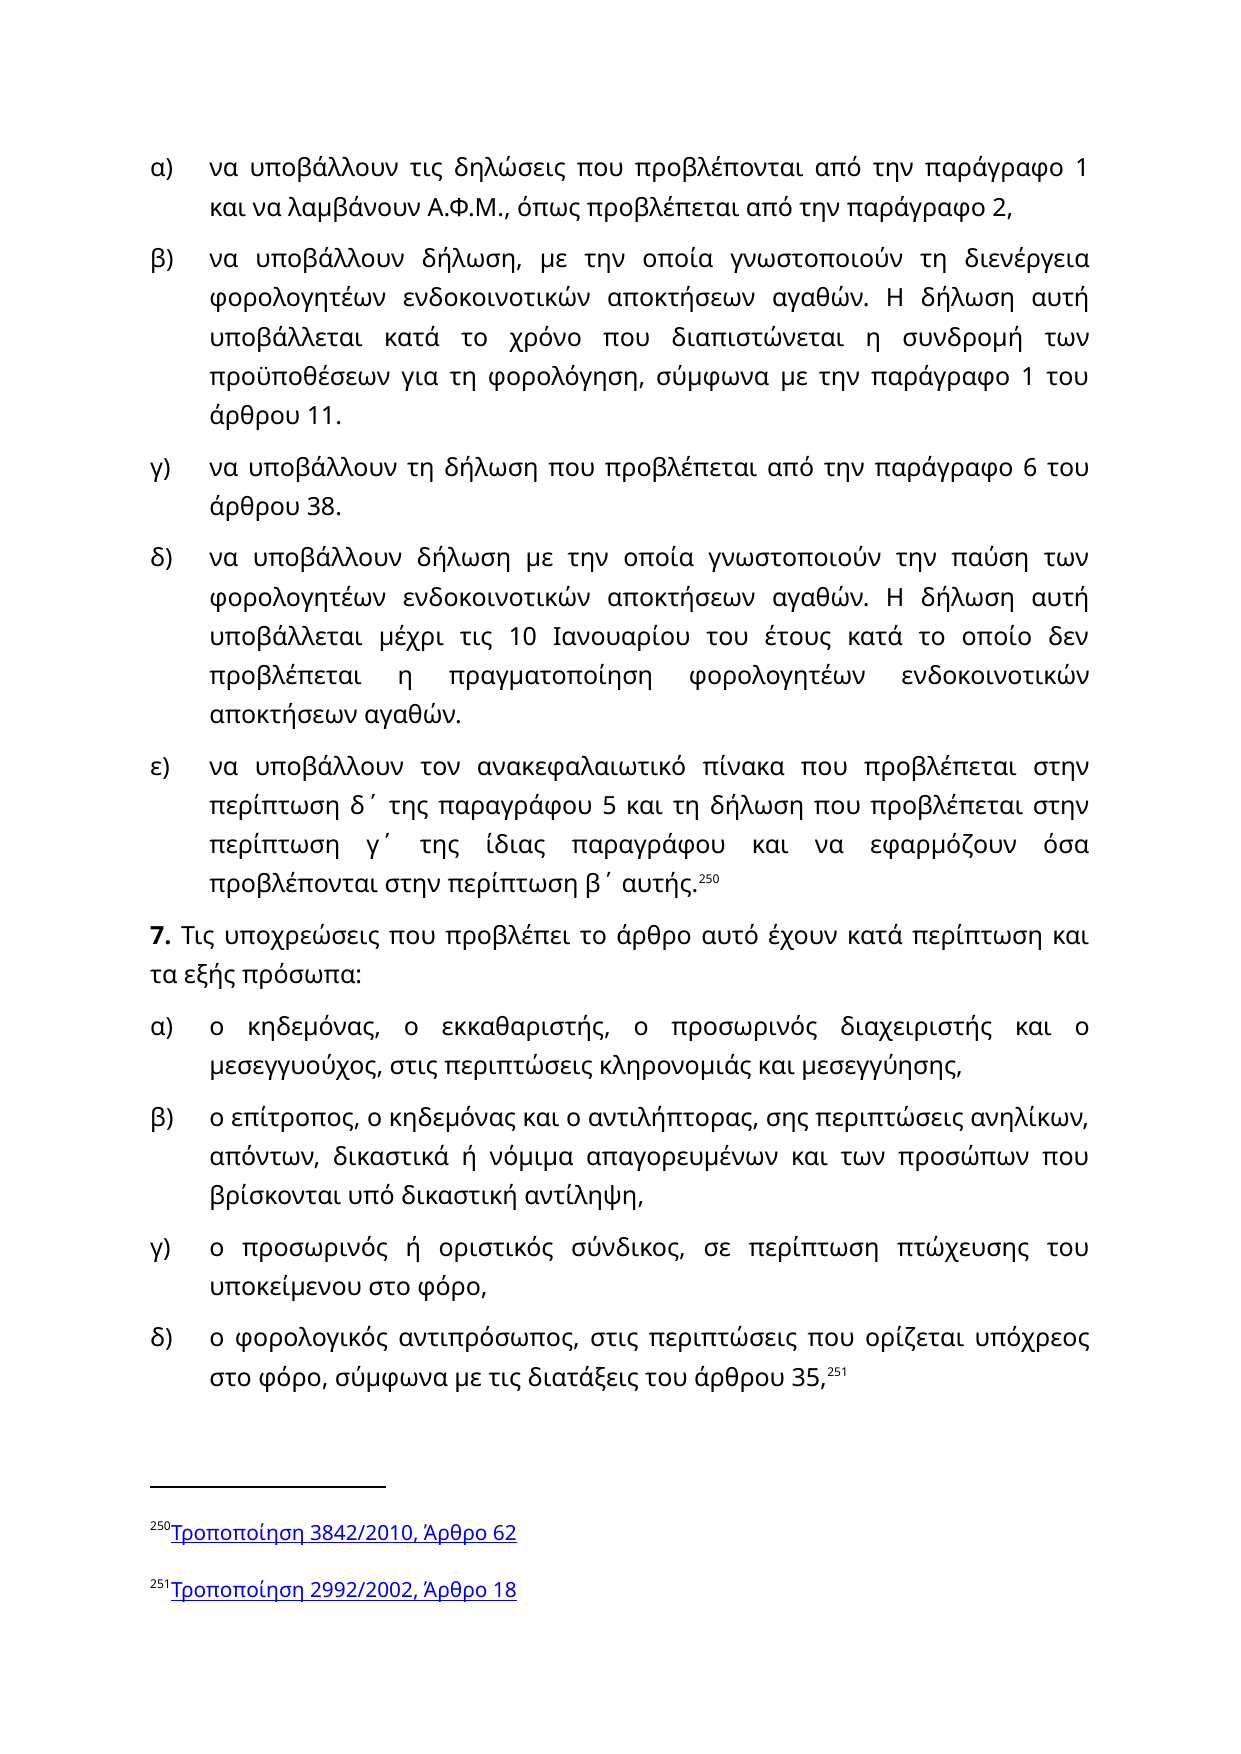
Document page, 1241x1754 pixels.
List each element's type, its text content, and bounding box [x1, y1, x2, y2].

list α) ο κηδεμόνας, ο εκκαθαριστής, ο προσωρινός διαχειριστής και ο μεσεγγυούχος, στις περιπτώσεις κληρονομιάς και μεσεγγύησης, [150, 1008, 1090, 1082]
list γ) να υποβάλλουν τη δήλωση που προβλέπεται από την παράγραφο 6 του άρθρου 38. [150, 449, 1090, 522]
list β) ο επίτροπος, ο κηδεμόνας και ο αντιλήπτορας, σης περιπτώσεις ανηλίκων, απόντων, δικαστικά ή νόμιμα απαγορευμένων και των προσώπων που βρίσκονται υπό δικαστική αντίληψη, [150, 1099, 1090, 1212]
list β) να υποβάλλουν δήλωση, με την οποία γνωστοποιούν τη διενέργεια φορολογητέων ενδοκοινοτικών αποκτήσεων αγαθών. Η δήλωση αυτή υποβάλλεται κατά το χρόνο που διαπιστώνεται η συνδρομή των προϋποθέσεων για τη φορολόγηση, σύμφωνα με την παράγραφο 1 του άρθρου 11. [150, 241, 1090, 432]
list δ) ο φορολογικός αντιπρόσωπος, στις περιπτώσεις που ορίζεται υπόχρεος στο φόρο, σύμφωνα με τις διατάξεις του άρθρου 35, [150, 1320, 1090, 1393]
text Τροποποίηση 3842/2010, Άρθρο 62 [150, 1518, 1090, 1546]
list ε) να υποβάλλουν τον ανακεφαλαιωτικό πίνακα που προβλέπεται στην περίπτωση δ΄ της παραγράφου 5 και τη δήλωση που προβλέπεται στην περίπτωση γ΄ της ίδιας παραγράφου και να εφαρμόζουν όσα προβλέπονται στην περίπτωση β΄ αυτής. [150, 748, 1090, 900]
list α) να υποβάλλουν τις δηλώσεις που προβλέπονται από την παράγραφο 1 και να λαμβάνουν Α.Φ.Μ., όπως προβλέπεται από την παράγραφο 2, [150, 150, 1090, 223]
text 7. Τις υποχρεώσεις που προβλέπει το άρθρο αυτό έχουν κατά περίπτωση και τα εξής πρόσωπα: [150, 917, 1090, 991]
list γ) ο προσωρινός ή οριστικός σύνδικος, σε περίπτωση πτώχευσης του υποκείμενου στο φόρο, [150, 1229, 1090, 1302]
list δ) να υποβάλλουν δήλωση με την οποία γνωστοποιούν την παύση των φορολογητέων ενδοκοινοτικών αποκτήσεων αγαθών. Η δήλωση αυτή υποβάλλεται μέχρι τις 10 Ιανουαρίου του έτους κατά το οποίο δεν προβλέπεται η πραγματοποίηση φορολογητέων ενδοκοινοτικών αποκτήσεων αγαθών. [150, 540, 1090, 731]
text Τροποποίηση 2992/2002, Άρθρο 18 [150, 1576, 1090, 1604]
